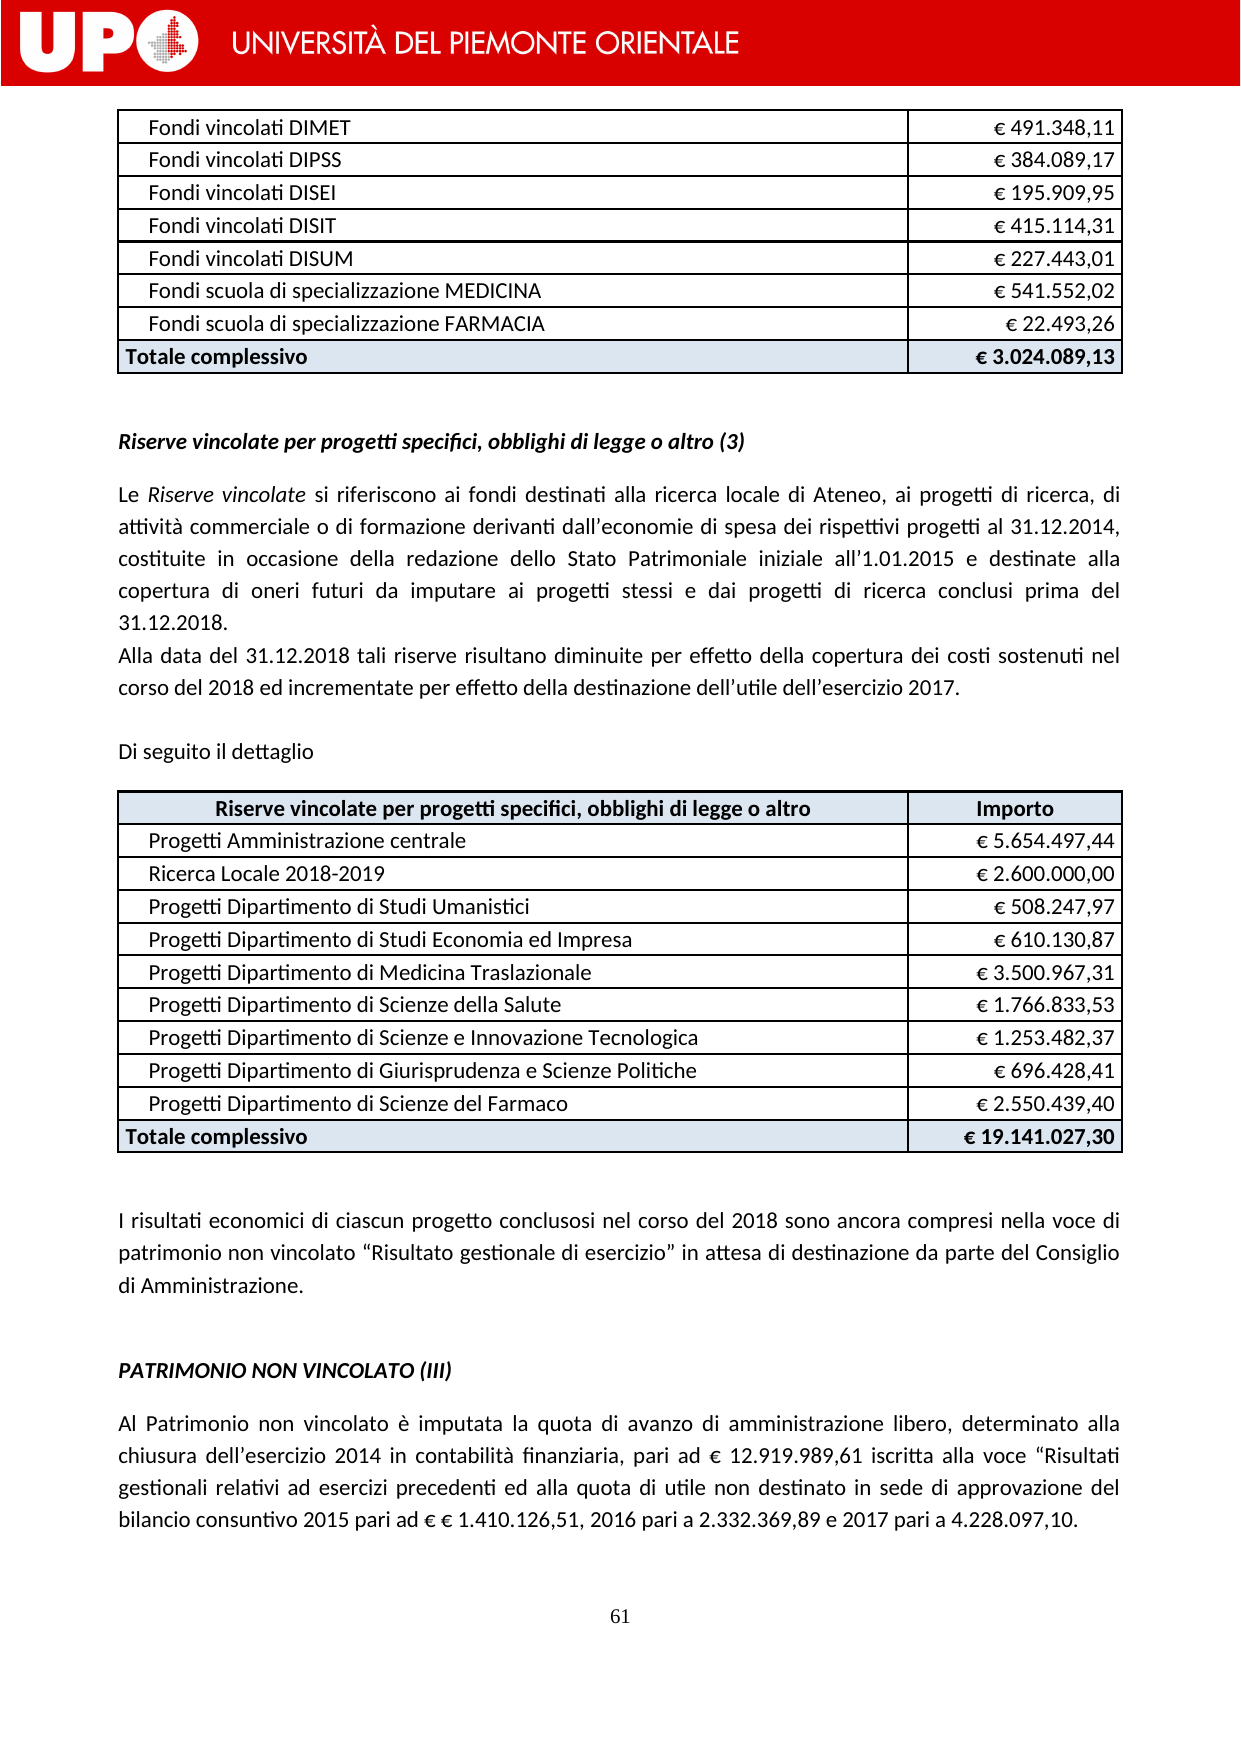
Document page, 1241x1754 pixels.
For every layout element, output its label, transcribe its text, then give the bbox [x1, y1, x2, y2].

text Le Riserve vincolate si riferiscono ai fondi destinati alla ricerca locale di Ateneo, ai progetti di ricerca, di attività commerciale o di formazione derivanti dall’economie di spesa dei rispettivi progetti al 31.12.2014, costituite in occasione della redazione dello Stato Patrimoniale iniziale all’1.01.2015 e destinate alla copertura di oneri futuri da imputare ai progetti stessi e dai progetti di ricerca conclusi prima del 31.12.2018. [118, 480, 1122, 637]
table_cell Progetti Dipartimento di Scienze del Farmaco [119, 1088, 907, 1118]
table_cell Progetti Amministrazione centrale [119, 825, 907, 856]
table_cell Fondi scuola di specializzazione FARMACIA [119, 308, 907, 339]
table_cell € 19.141.027,30 [909, 1121, 1121, 1151]
text Al Patrimonio non vincolato è imputata la quota di avanzo di amministrazione libero, determinato alla chiusura dell’esercizio 2014 in contabilità finanziaria, pari ad € 12.919.989,61 iscritta alla voce “Risultati gestionali relativi ad esercizi precedenti ed alla quota di utile non destinato in sede di approvazione del bilancio consuntivo 2015 pari ad € € 1.410.126,51, 2016 pari a 2.332.369,89 e 2017 pari a 4.228.097,10. [118, 1409, 1122, 1533]
table_cell € 1.253.482,37 [909, 1022, 1121, 1053]
text Riserve vincolate per progetti specifici, obblighi di legge o altro (3) [118, 427, 1122, 455]
table_cell € 2.550.439,40 [909, 1088, 1121, 1118]
table_cell Fondi vincolati DISIT [119, 210, 907, 240]
table_cell Fondi scuola di specializzazione MEDICINA [119, 275, 907, 306]
table_cell € 3.024.089,13 [909, 341, 1121, 372]
text Alla data del 31.12.2018 tali riserve risultano diminuite per effetto della copertura dei costi sostenuti nel corso del 2018 ed incrementate per effetto della destinazione dell’utile dell’esercizio 2017. [118, 641, 1122, 701]
table_cell € 3.500.967,31 [909, 956, 1121, 987]
table_cell Fondi vincolati DISUM [119, 243, 907, 273]
table_cell Progetti Dipartimento di Scienze della Salute [119, 989, 907, 1020]
table_cell Progetti Dipartimento di Studi Umanistici [119, 891, 907, 922]
table_cell Totale complessivo [119, 341, 907, 372]
text Di seguito il dettaglio [118, 737, 1122, 765]
table_cell Totale complessivo [119, 1121, 907, 1151]
table_cell € 610.130,87 [909, 924, 1121, 954]
table_cell € 1.766.833,53 [909, 989, 1121, 1020]
table_cell Progetti Dipartimento di Scienze e Innovazione Tecnologica [119, 1022, 907, 1053]
table_cell € 2.600.000,00 [909, 858, 1121, 889]
table_cell € 384.089,17 [909, 144, 1121, 175]
table_cell Fondi vincolati DISEI [119, 177, 907, 208]
table_cell Progetti Dipartimento di Studi Economia ed Impresa [119, 924, 907, 954]
table_cell € 22.493,26 [909, 308, 1121, 339]
text I risultati economici di ciascun progetto conclusosi nel corso del 2018 sono ancora compresi nella voce di patrimonio non vincolato “Risultato gestionale di esercizio” in attesa di destinazione da parte del Consiglio di Amministrazione. [118, 1206, 1122, 1299]
table_cell € 696.428,41 [909, 1055, 1121, 1086]
table_header Riserve vincolate per progetti specifici, obblighi di legge o altro [119, 793, 907, 823]
table_cell € 541.552,02 [909, 275, 1121, 306]
table_cell Fondi vincolati DIMET [119, 111, 907, 142]
table_cell € 195.909,95 [909, 177, 1121, 208]
table_cell € 5.654.497,44 [909, 825, 1121, 856]
table_cell Ricerca Locale 2018-2019 [119, 858, 907, 889]
text PATRIMONIO NON VINCOLATO (III) [118, 1356, 1122, 1384]
table_header Importo [909, 793, 1121, 823]
table_cell € 508.247,97 [909, 891, 1121, 922]
table_cell Fondi vincolati DIPSS [119, 144, 907, 175]
table_cell € 415.114,31 [909, 210, 1121, 240]
table_cell € 227.443,01 [909, 243, 1121, 273]
table_cell Progetti Dipartimento di Medicina Traslazionale [119, 956, 907, 987]
table_cell Progetti Dipartimento di Giurisprudenza e Scienze Politiche [119, 1055, 907, 1086]
table_cell € 491.348,11 [909, 111, 1121, 142]
